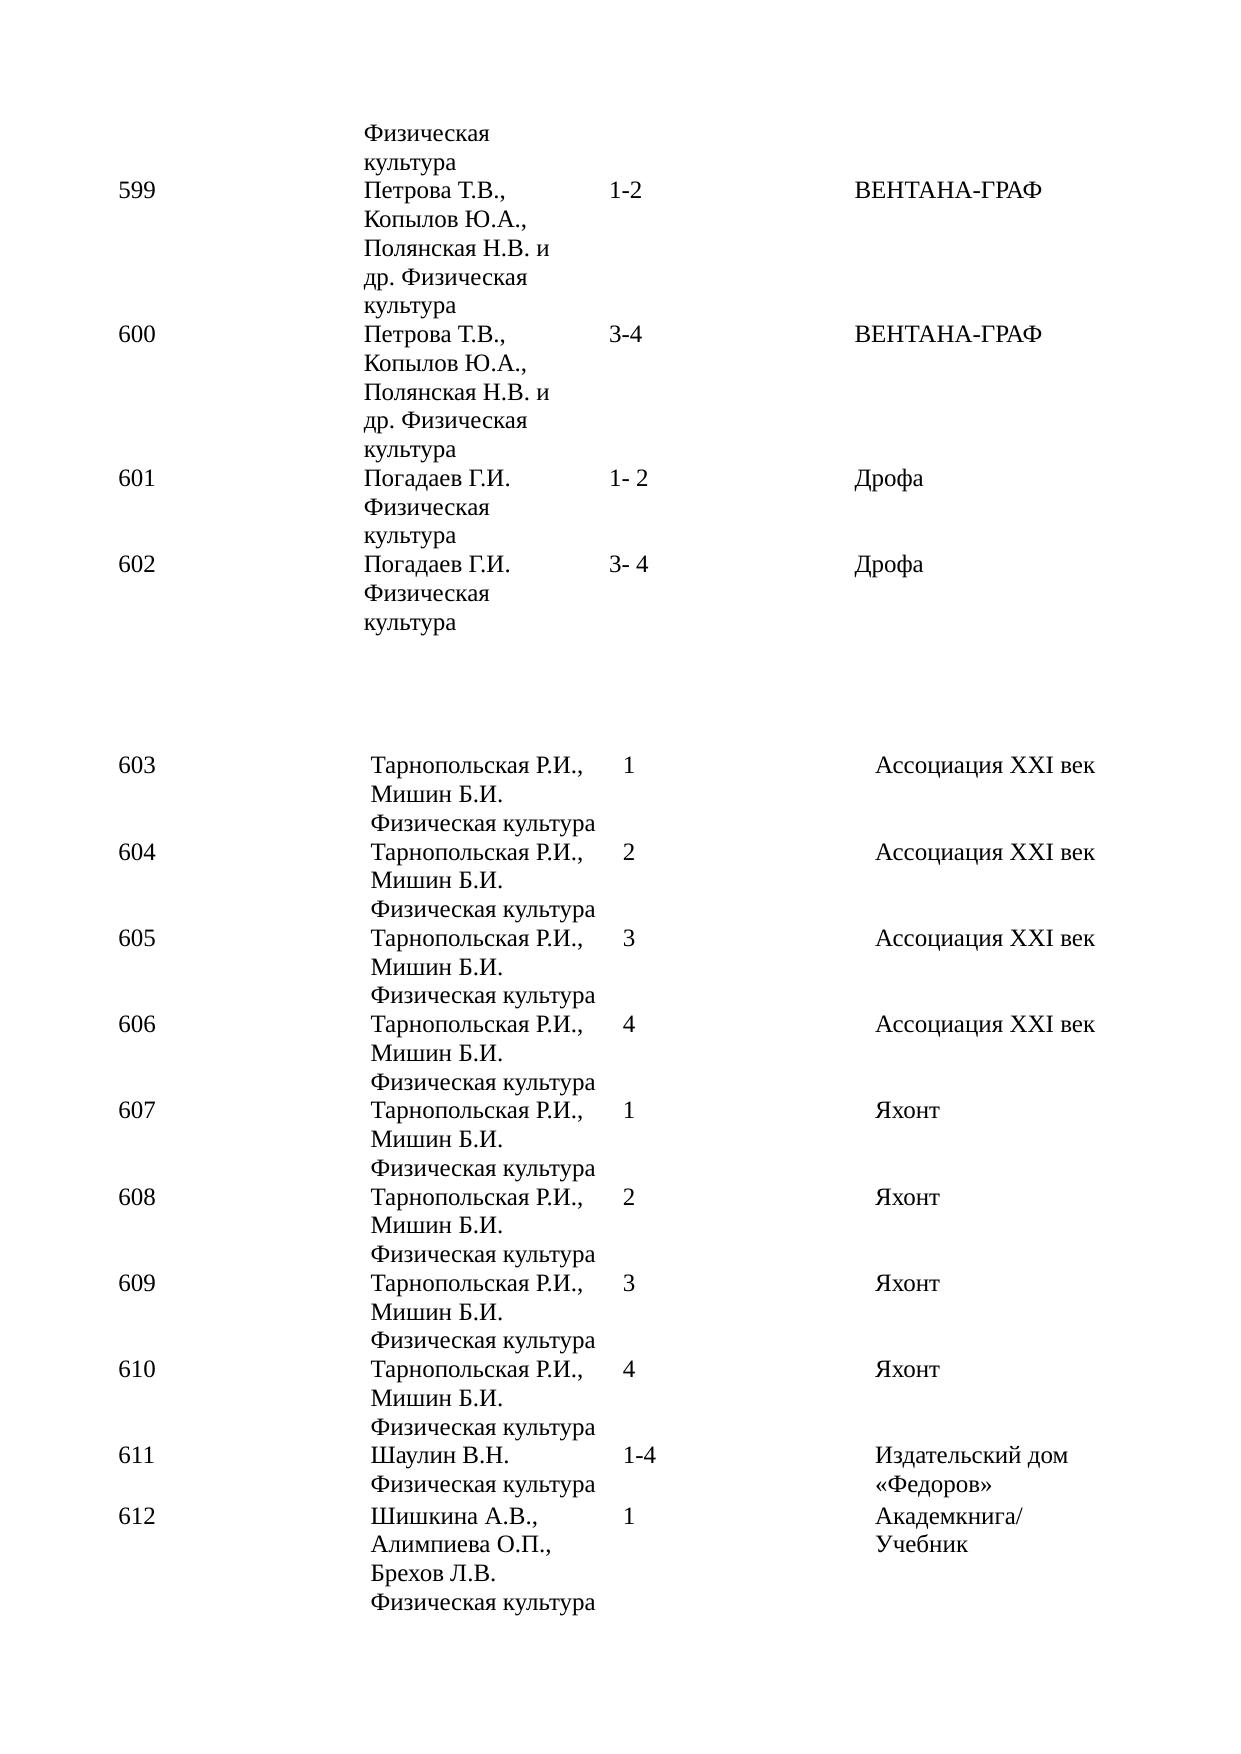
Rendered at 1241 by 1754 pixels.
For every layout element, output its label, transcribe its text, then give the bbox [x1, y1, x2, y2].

table_header 1 [611, 751, 864, 837]
table_cell Академкнига/Учебник [864, 1501, 1116, 1616]
table_cell 3- 4 [598, 549, 843, 636]
table_cell 3-4 [598, 319, 843, 463]
table_cell Тарнопольская Р.И., Мишин Б.И. Физическая культура [359, 837, 611, 923]
table_cell 3 [611, 1268, 864, 1354]
table_cell Тарнопольская Р.И., Мишин Б.И. Физическая культура [359, 1096, 611, 1182]
table_cell 611 [107, 1441, 359, 1501]
table_cell Погадаев Г.И. Физическая культура [352, 463, 598, 549]
table_cell 1- 2 [598, 463, 843, 549]
table_cell 601 [107, 463, 352, 549]
table_cell Шишкина А.В., Алимпиева О.П., Брехов Л.В. Физическая культура [359, 1501, 611, 1616]
table_cell Ассоциация ХХI век [864, 1009, 1116, 1096]
table_cell 612 [107, 1501, 359, 1616]
table_cell 1 [611, 1096, 864, 1182]
table_cell 602 [107, 549, 352, 636]
table_cell Дрофа [843, 549, 1088, 636]
table_cell Физическая культура [352, 118, 598, 176]
table_cell Шаулин В.Н. Физическая культура [359, 1441, 611, 1501]
table_cell Яхонт [864, 1096, 1116, 1182]
table_cell 1-4 [611, 1441, 864, 1501]
table_cell 4 [611, 1354, 864, 1441]
table_cell Издательский дом «Федоров» [864, 1441, 1116, 1501]
table_cell Ассоциация ХХI век [864, 837, 1116, 923]
table_cell [107, 118, 352, 176]
table_cell Яхонт [864, 1182, 1116, 1268]
table_cell Яхонт [864, 1268, 1116, 1354]
table_cell Яхонт [864, 1354, 1116, 1441]
table_cell Тарнопольская Р.И., Мишин Б.И. Физическая культура [359, 1268, 611, 1354]
table_cell 4 [611, 1009, 864, 1096]
table_cell 610 [107, 1354, 359, 1441]
table_cell 2 [611, 1182, 864, 1268]
table_cell Тарнопольская Р.И., Мишин Б.И. Физическая культура [359, 1009, 611, 1096]
table_cell 606 [107, 1009, 359, 1096]
table_cell Дрофа [843, 463, 1088, 549]
table_header 603 [107, 751, 359, 837]
table_cell Тарнопольская Р.И., Мишин Б.И. Физическая культура [359, 1182, 611, 1268]
table_cell Петрова Т.В., Копылов Ю.А., Полянская Н.В. и др. Физическая культура [352, 176, 598, 319]
table_cell Тарнопольская Р.И., Мишин Б.И. Физическая культура [359, 1354, 611, 1441]
table_cell 3 [611, 923, 864, 1009]
table_cell ВЕНТАНА-ГРАФ [843, 176, 1088, 319]
table_cell 599 [107, 176, 352, 319]
table_cell [598, 118, 843, 176]
table_cell ВЕНТАНА-ГРАФ [843, 319, 1088, 463]
table_cell 1 [611, 1501, 864, 1616]
table_cell 609 [107, 1268, 359, 1354]
table_cell Петрова Т.В., Копылов Ю.А., Полянская Н.В. и др. Физическая культура [352, 319, 598, 463]
table_cell 605 [107, 923, 359, 1009]
table_cell 607 [107, 1096, 359, 1182]
table_cell Тарнопольская Р.И., Мишин Б.И. Физическая культура [359, 923, 611, 1009]
table_cell [843, 118, 1088, 176]
table_cell 600 [107, 319, 352, 463]
table_cell Ассоциация ХХI век [864, 923, 1116, 1009]
table_cell 2 [611, 837, 864, 923]
table_header Тарнопольская Р.И., Мишин Б.И. Физическая культура [359, 751, 611, 837]
table_cell 608 [107, 1182, 359, 1268]
table_cell Погадаев Г.И. Физическая культура [352, 549, 598, 636]
table_header Ассоциация ХХI век [864, 751, 1116, 837]
table_cell 1-2 [598, 176, 843, 319]
table_cell 604 [107, 837, 359, 923]
